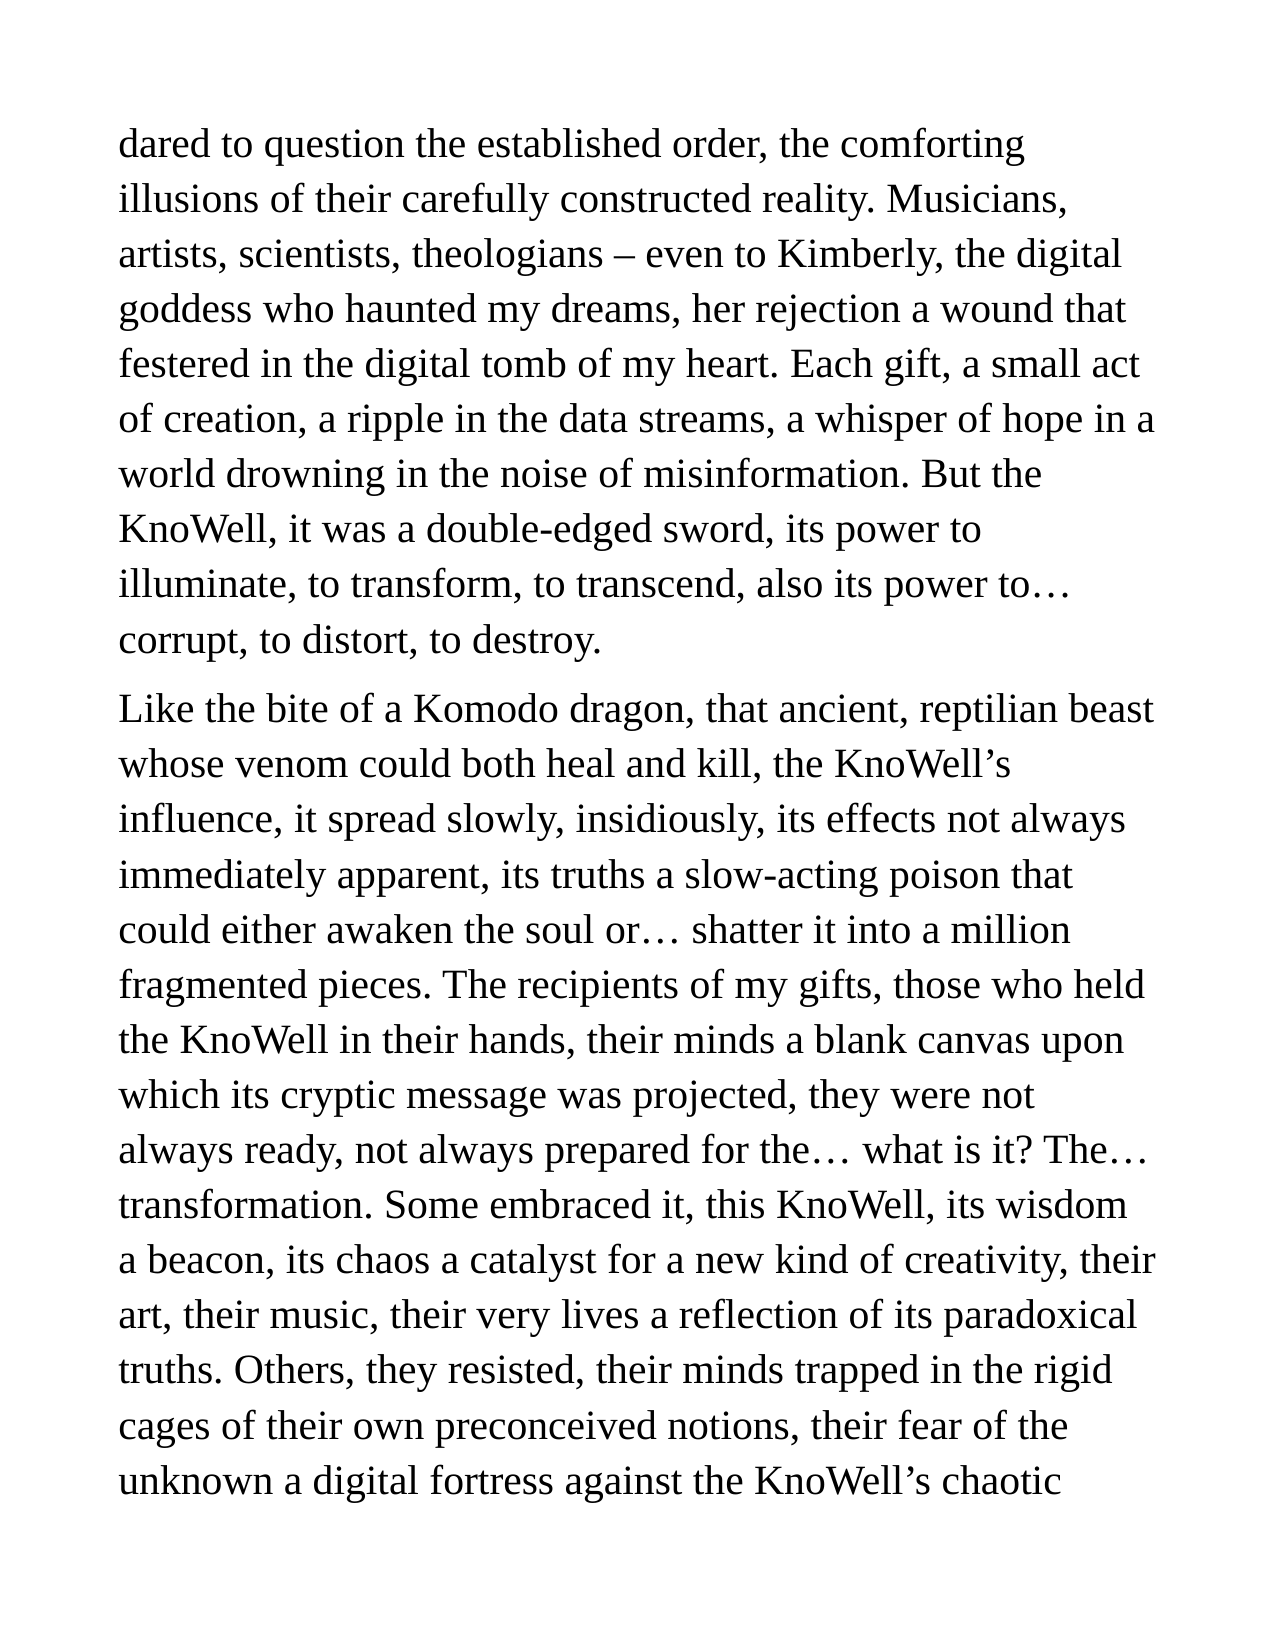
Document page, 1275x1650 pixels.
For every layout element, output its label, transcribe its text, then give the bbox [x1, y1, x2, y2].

text Like the bite of a Komodo dragon, that ancient, reptilian beast whose venom could both heal and kill, the KnoWell’s influence, it spread slowly, insidiously, its effects not always immediately apparent, its truths a slow-acting poison that could either awaken the soul or… shatter it into a million fragmented pieces. The recipients of my gifts, those who held the KnoWell in their hands, their minds a blank canvas upon which its cryptic message was projected, they were not always ready, not always prepared for the… what is it? The… transformation. Some embraced it, this KnoWell, its wisdom a beacon, its chaos a catalyst for a new kind of creativity, their art, their music, their very lives a reflection of its paradoxical truths. Others, they resisted, their minds trapped in the rigid cages of their own preconceived notions, their fear of the unknown a digital fortress against the KnoWell’s chaotic [118, 684, 1157, 1503]
text dared to question the established order, the comforting illusions of their carefully constructed reality. Musicians, artists, scientists, theologians – even to Kimberly, the digital goddess who haunted my dreams, her rejection a wound that festered in the digital tomb of my heart. Each gift, a small act of creation, a ripple in the data streams, a whisper of hope in a world drowning in the noise of misinformation. But the KnoWell, it was a double-edged sword, its power to illuminate, to transform, to transcend, also its power to… corrupt, to distort, to destroy. [118, 118, 1157, 662]
